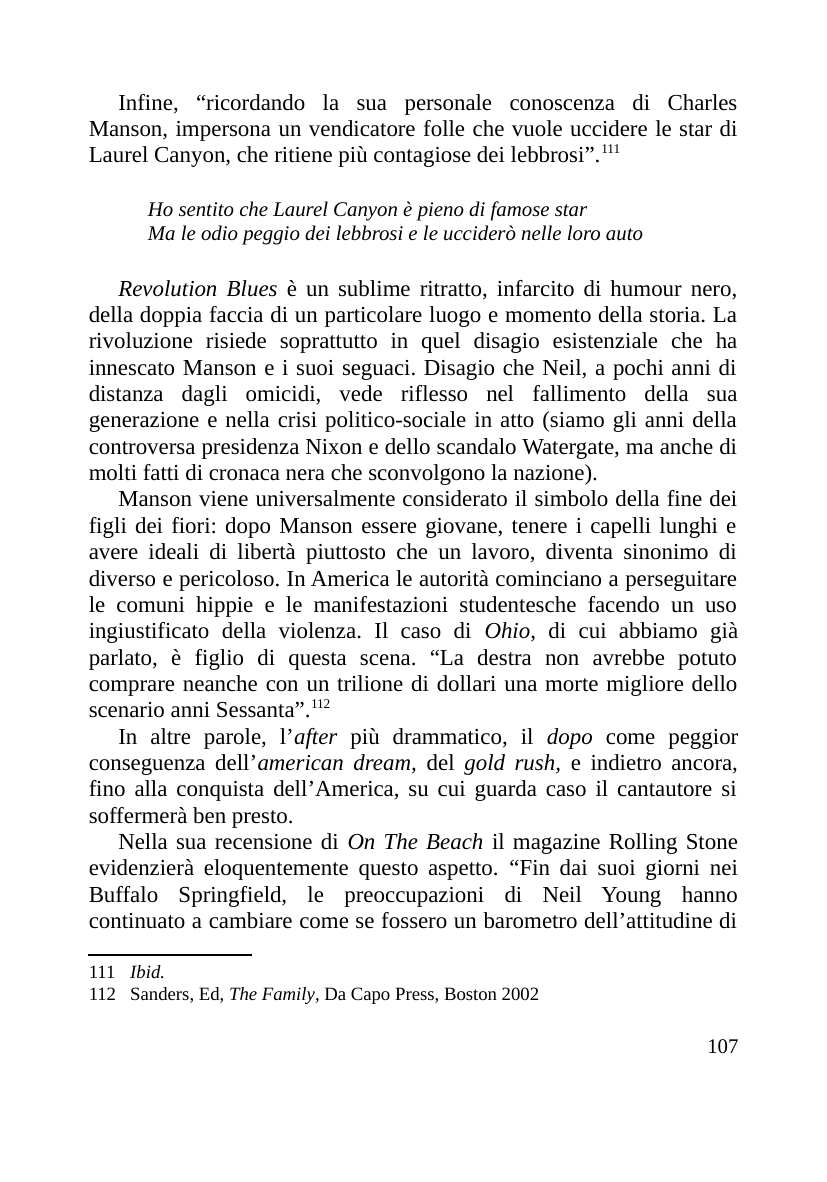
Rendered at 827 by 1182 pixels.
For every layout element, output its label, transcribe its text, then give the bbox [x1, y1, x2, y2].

text Revolution Blues è un sublime ritratto, infarcito di humour nero, della doppia faccia di un particolare luogo e momento della storia. La rivoluzione risiede soprattutto in quel disagio esistenziale che ha innescato Manson e i suoi seguaci. Disagio che Neil, a pochi anni di distanza dagli omicidi, vede riflesso nel fallimento della sua generazione e nella crisi politico-sociale in atto (siamo gli anni della controversa presidenza Nixon e dello scandalo Watergate, ma anche di molti fatti di cronaca nera che sconvolgono la nazione). [88, 275, 738, 486]
text Ho sentito che Laurel Canyon è pieno di famose star [88, 197, 738, 221]
text In altre parole, l’after più drammatico, il dopo come peggior conseguenza dell’american dream, del gold rush, e indietro ancora, fino alla conquista dell’America, su cui guarda caso il cantautore si soffermerà ben presto. [88, 723, 738, 828]
text Ibid. [88, 961, 738, 982]
text Sanders, Ed, The Family, Da Capo Press, Boston 2002 [88, 982, 738, 1004]
text Manson viene universalmente considerato il simbolo della fine dei figli dei fiori: dopo Manson essere giovane, tenere i capelli lunghi e avere ideali di libertà piuttosto che un lavoro, diventa sinonimo di diverso e pericoloso. In America le autorità cominciano a perseguitare le comuni hippie e le manifestazioni studentesche facendo un uso ingiustificato della violenza. Il caso di Ohio, di cui abbiamo già parlato, è figlio di questa scena. “La destra non avrebbe potuto comprare neanche con un trilione di dollari una morte migliore dello scenario anni Sessanta”. [88, 486, 738, 723]
text Ma le odio peggio dei lebbrosi e le ucciderò nelle loro auto [88, 221, 738, 245]
text Infine, “ricordando la sua personale conoscenza di Charles Manson, impersona un vendicatore folle che vuole uccidere le star di Laurel Canyon, che ritiene più contagiose dei lebbrosi”. [88, 88, 738, 168]
text Nella sua recensione di On The Beach il magazine Rolling Stone evidenzierà eloquentemente questo aspetto. “Fin dai suoi giorni nei Buffalo Springfield, le preoccupazioni di Neil Young hanno continuato a cambiare come se fossero un barometro dell’attitudine di [88, 828, 738, 933]
